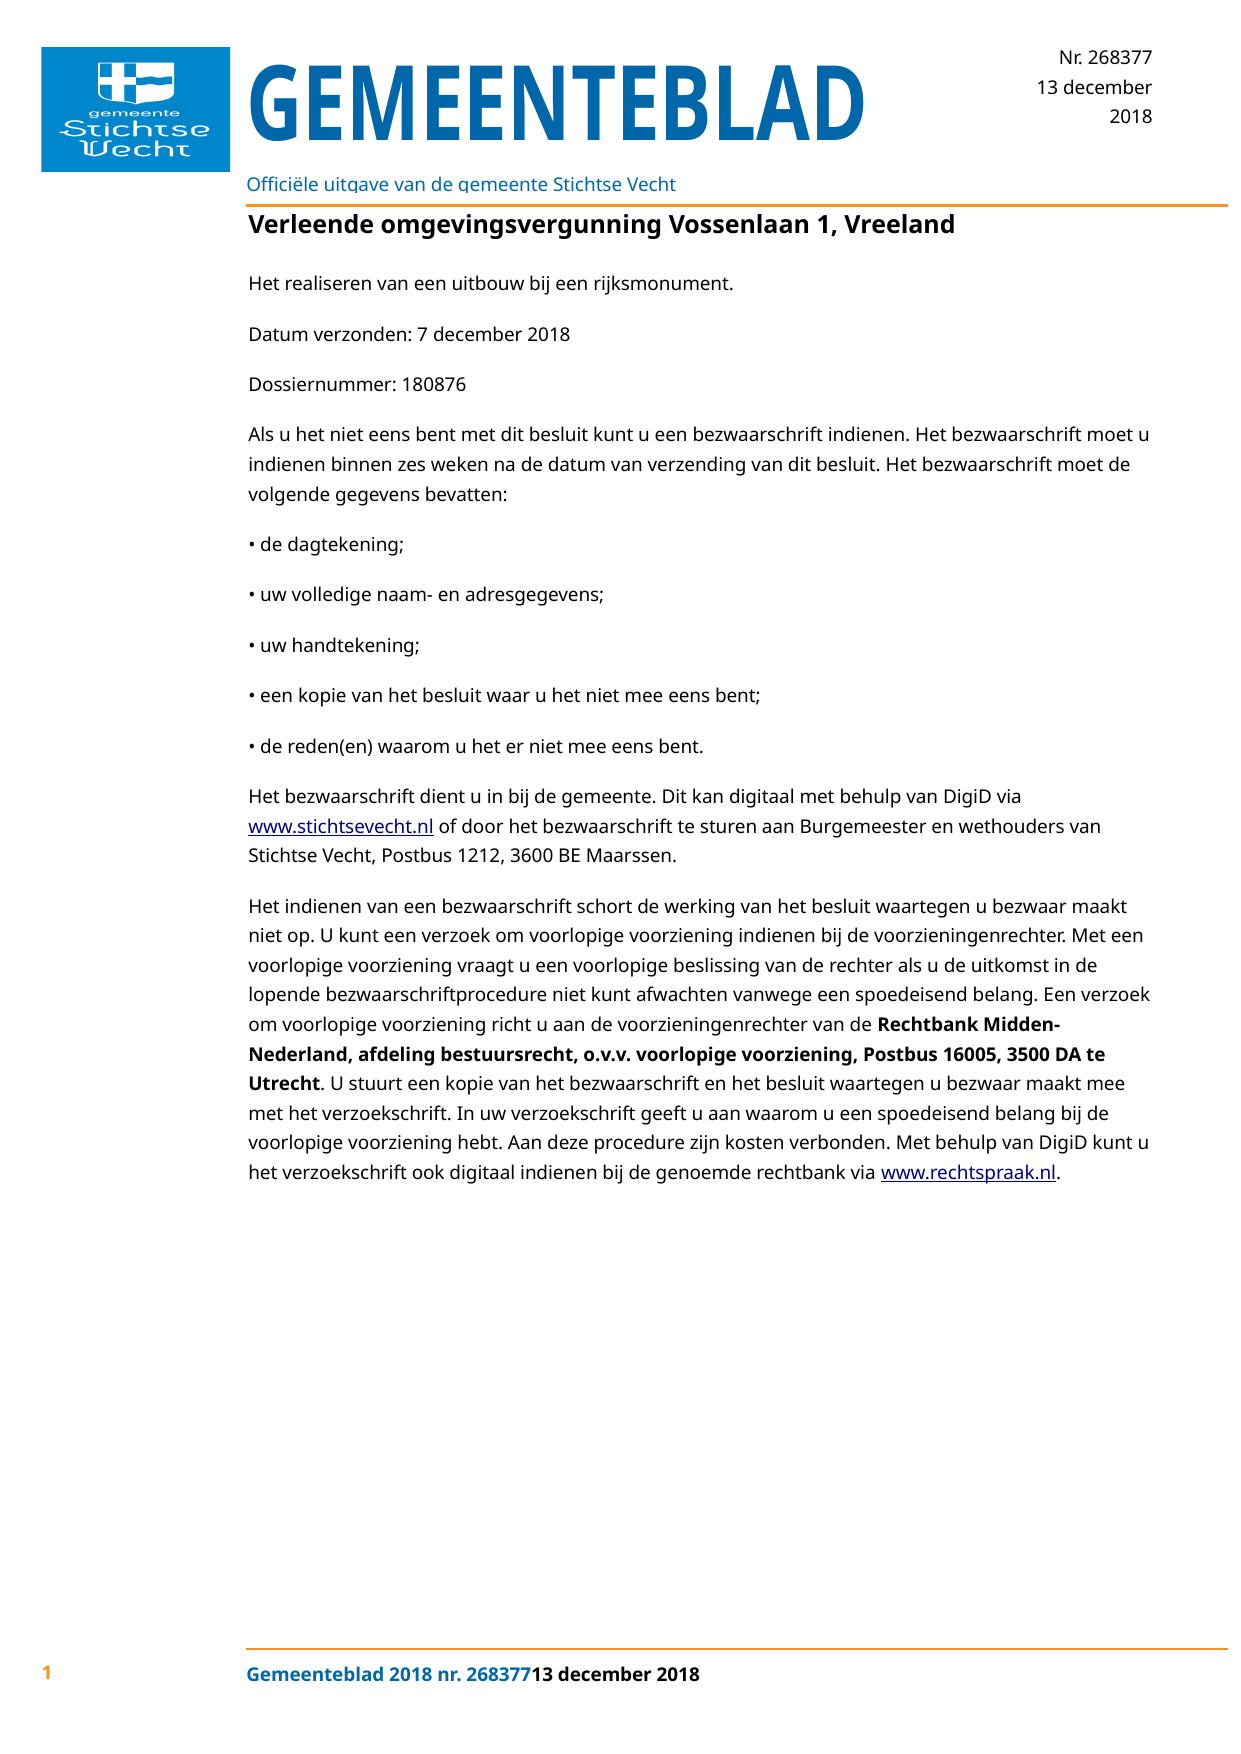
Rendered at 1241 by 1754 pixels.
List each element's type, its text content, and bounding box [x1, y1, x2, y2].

text Verleende omgevingsvergunning Vossenlaan 1, Vreeland [248, 207, 1152, 241]
text Het indienen van een bezwaarschrift schort de werking van het besluit waartegen u bezwaar maakt niet op. U kunt een verzoek om voorlopige voorziening indienen bij de voorzieningenrechter. Met een voorlopige voorziening vraagt u een voorlopige beslissing van de rechter als u de uitkomst in de lopende bezwaarschriftprocedure niet kunt afwachten vanwege een spoedeisend belang. Een verzoek om voorlopige voorziening richt u aan de voorzieningenrechter van de Rechtbank Midden-Nederland, afdeling bestuursrecht, o.v.v. voorlopige voorziening, Postbus 16005, 3500 DA te Utrecht. U stuurt een kopie van het bezwaarschrift en het besluit waartegen u bezwaar maakt mee met het verzoekschrift. In uw verzoekschrift geeft u aan waarom u een spoedeisend belang bij de voorlopige voorziening hebt. Aan deze procedure zijn kosten verbonden. Met behulp van DigiD kunt u het verzoekschrift ook digitaal indienen bij de genoemde rechtbank via www.rechtspraak.nl. [248, 893, 1152, 1185]
text • de dagtekening; [248, 531, 1152, 557]
picture [137, 63, 174, 103]
text • uw volledige naam- en adresgegevens; [248, 582, 1152, 607]
text • de reden(en) waarom u het er niet mee eens bent. [248, 733, 1152, 758]
text Het realiseren van een uitbouw bij een rijksmonument. [248, 270, 1152, 296]
text Dossiernummer: 180876 [248, 371, 1152, 397]
text Datum verzonden: 7 december 2018 [248, 321, 1152, 346]
text Als u het niet eens bent met dit besluit kunt u een bezwaarschrift indienen. Het bezwaarschrift moet u indienen binnen zes weken na de datum van verzending van dit besluit. Het bezwaarschrift moet de volgende gegevens bevatten: [248, 422, 1152, 506]
picture [99, 63, 135, 101]
text • uw handtekening; [248, 632, 1152, 658]
text Het bezwaarschrift dient u in bij de gemeente. Dit kan digitaal met behulp van DigiD via www.stichtsevecht.nl of door het bezwaarschrift te sturen aan Burgemeester en wethouders van Stichtse Vecht, Postbus 1212, 3600 BE Maarssen. [248, 783, 1152, 868]
text • een kopie van het besluit waar u het niet mee eens bent; [248, 682, 1152, 708]
